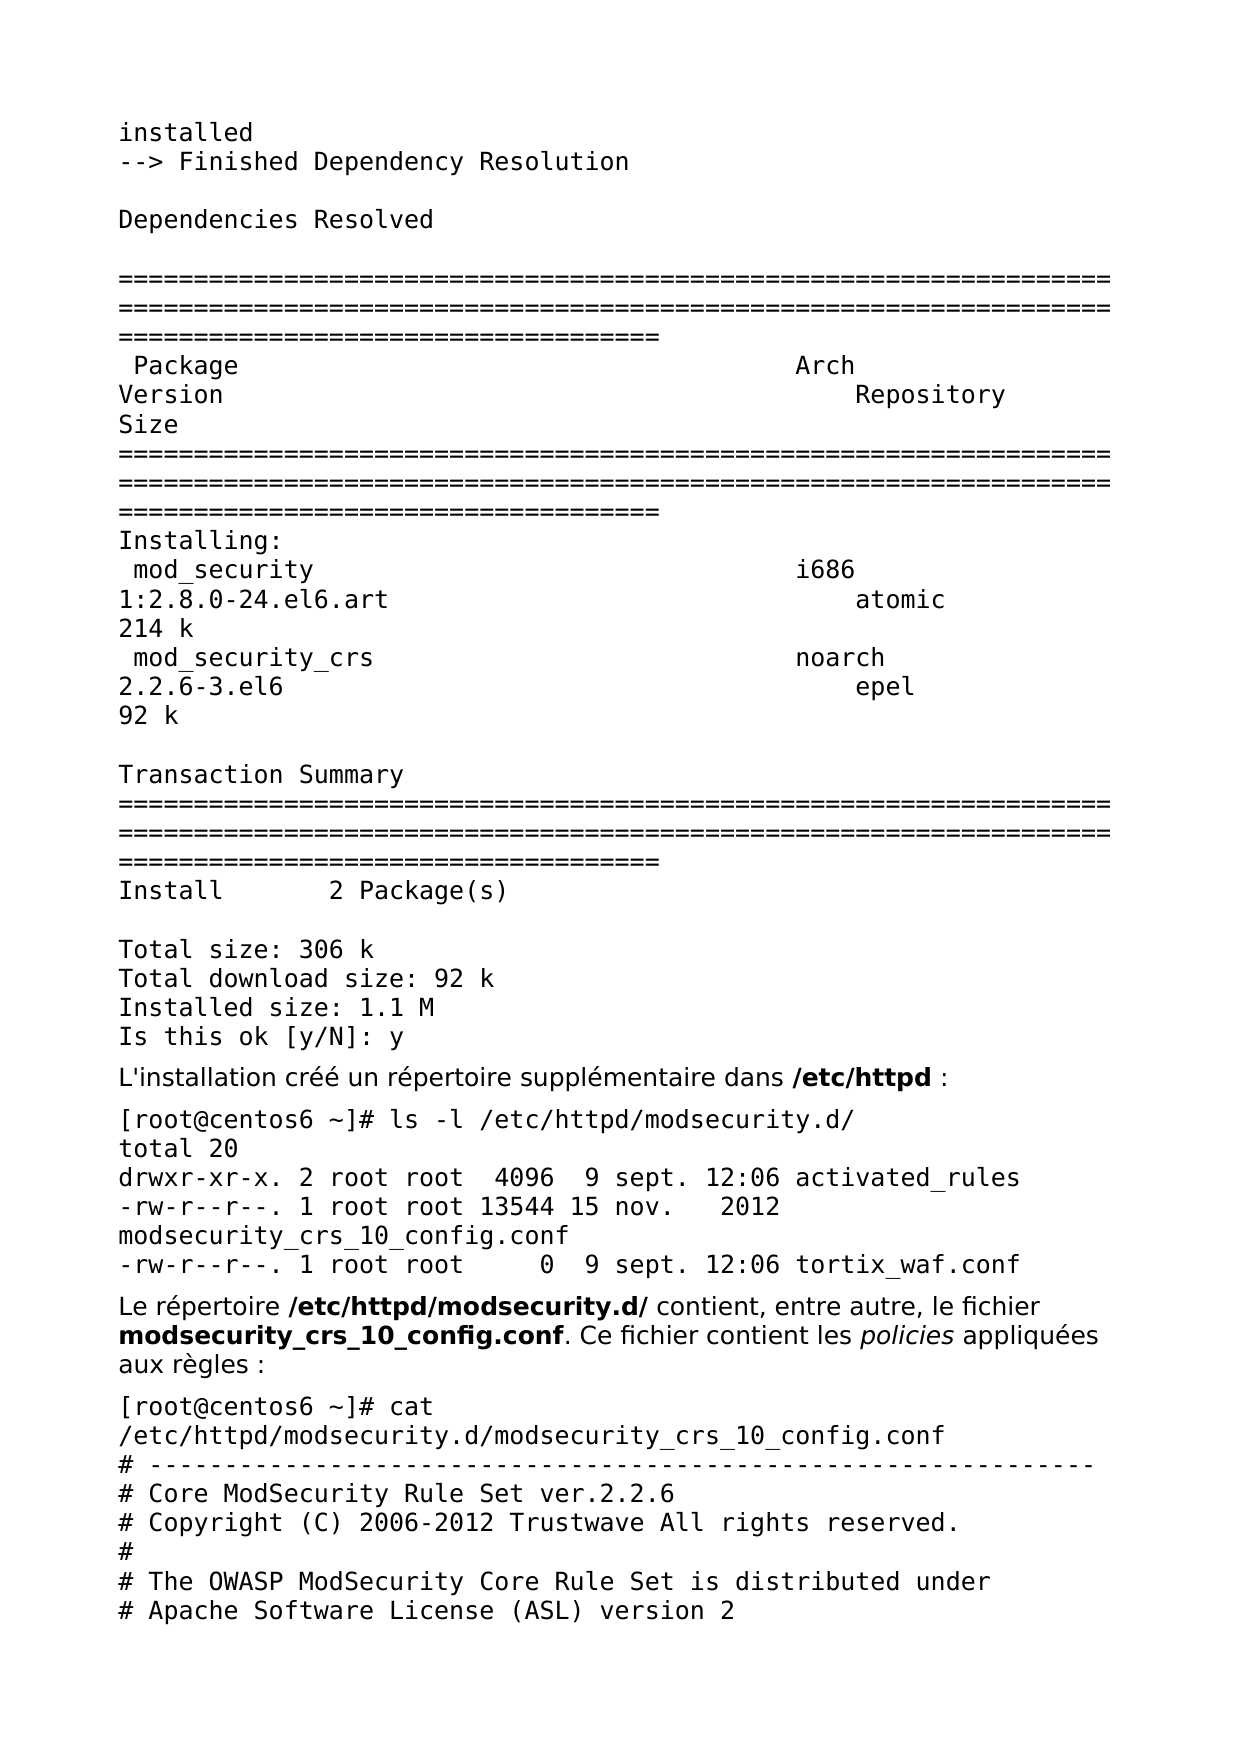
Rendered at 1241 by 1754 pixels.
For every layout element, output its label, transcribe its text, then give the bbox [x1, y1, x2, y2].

text [root@centos6 ~]# ls -l /etc/httpd/modsecurity.d/ total 20 drwxr-xr-x. 2 root root 4096 9 sept. 12:06 activated_rules -rw-r--r--. 1 root root 13544 15 nov. 2012 modsecurity_crs_10_config.conf -rw-r--r--. 1 root root 0 9 sept. 12:06 tortix_waf.conf [118, 1105, 1122, 1280]
text L'installation créé un répertoire supplémentaire dans /etc/httpd : [118, 1063, 1122, 1092]
text [root@centos6 ~]# cat /etc/httpd/modsecurity.d/modsecurity_crs_10_config.conf # --------------------------------------------------------------- # Core ModSecurity Rule Set ver.2.2.6 # Copyright (C) 2006-2012 Trustwave All rights reserved. # # The OWASP ModSecurity Core Rule Set is distributed under # Apache Software License (ASL) version 2 [118, 1392, 1122, 1625]
text installed --> Finished Dependency Resolution Dependencies Resolved ======================================================================================================================================================================== Package Arch Version Repository Size ======================================================================================================================================================================== Installing: mod_security i686 1:2.8.0-24.el6.art atomic 214 k mod_security_crs noarch 2.2.6-3.el6 epel 92 k Transaction Summary ======================================================================================================================================================================== Install 2 Package(s) Total size: 306 k Total download size: 92 k Installed size: 1.1 M Is this ok [y/N]: y [118, 118, 1122, 1051]
text Le répertoire /etc/httpd/modsecurity.d/ contient, entre autre, le fichier modsecurity_crs_10_config.conf. Ce fichier contient les policies appliquées aux règles : [118, 1292, 1122, 1379]
